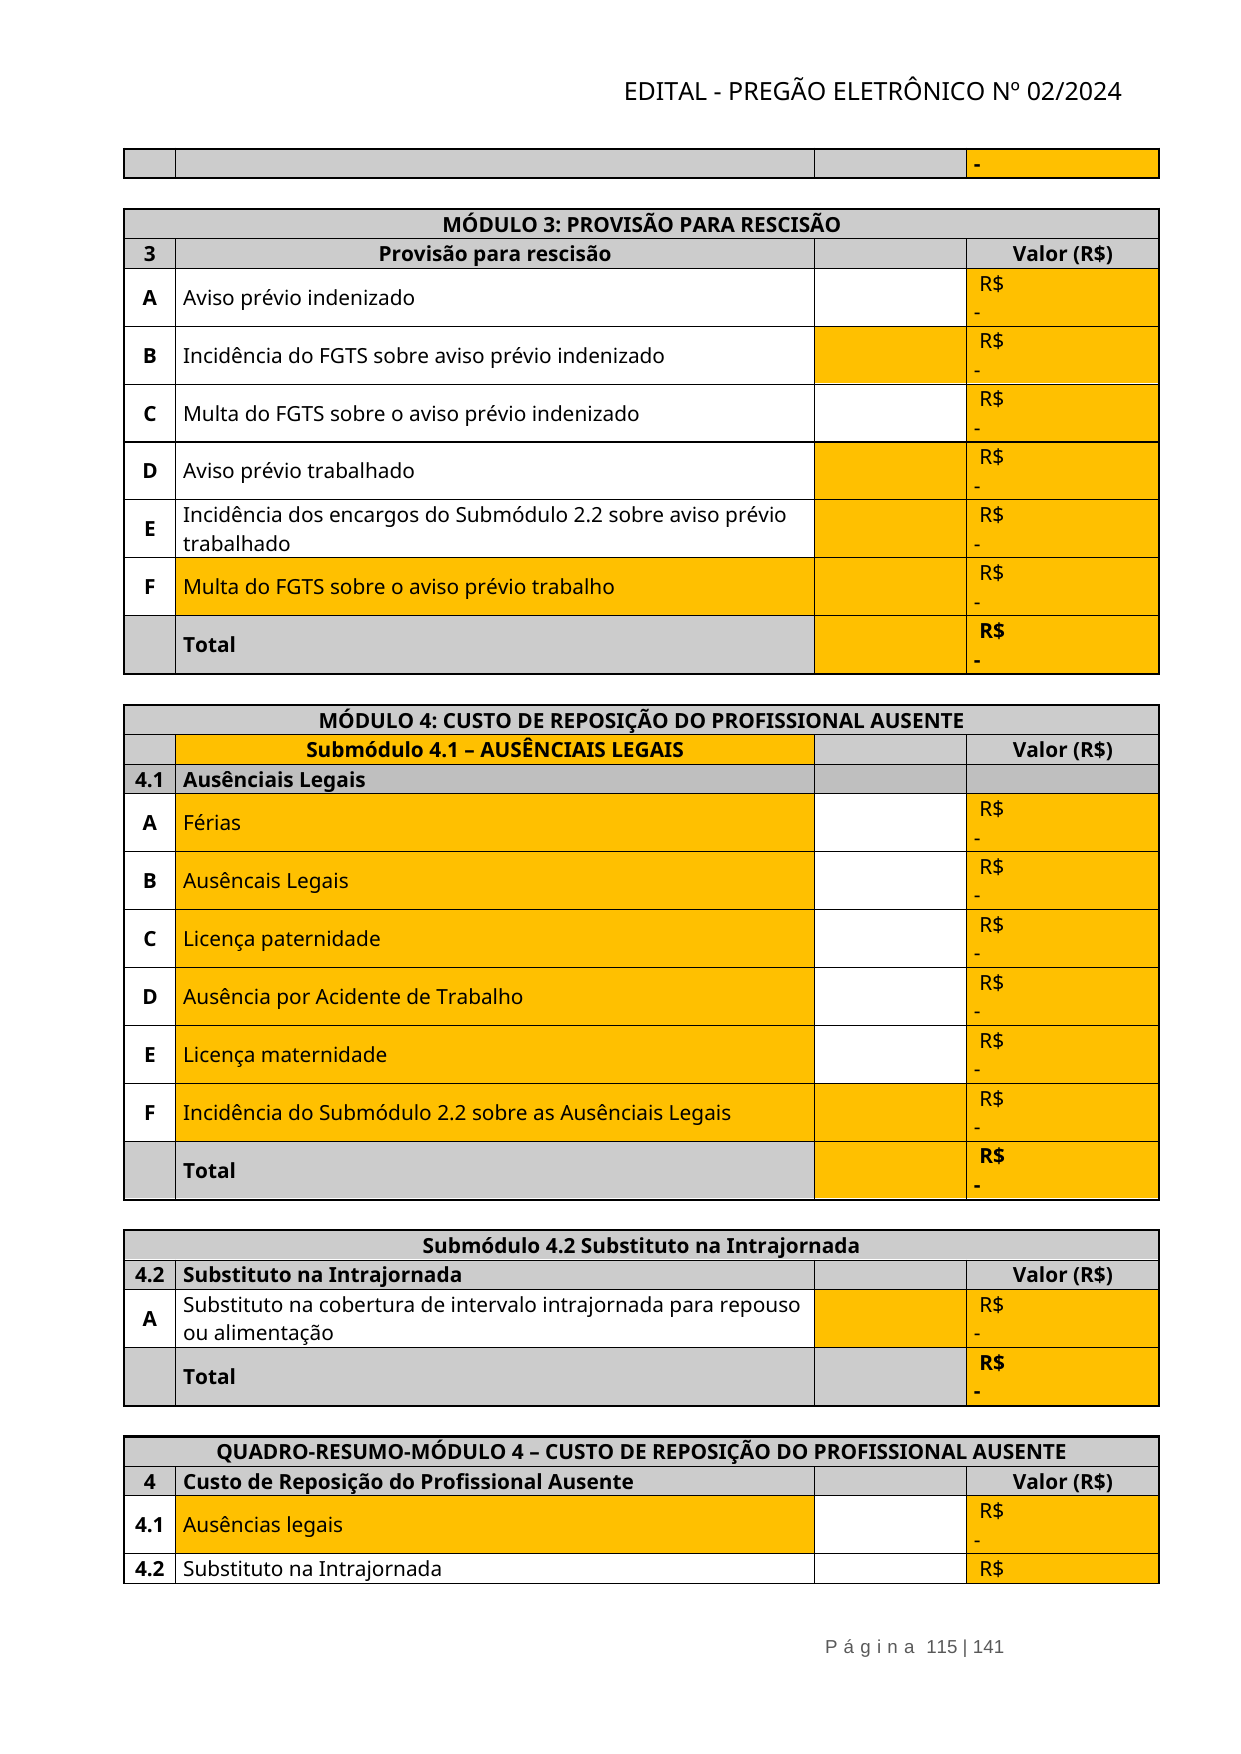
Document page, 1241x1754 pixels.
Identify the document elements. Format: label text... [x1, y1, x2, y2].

table_cell E [125, 500, 175, 557]
table_cell Submódulo 4.1 – AUSÊNCIAIS LEGAIS [176, 735, 814, 764]
table_cell [124, 1407, 176, 1435]
table_cell [125, 150, 175, 177]
table_cell R$ - [967, 616, 1158, 673]
table_cell Total [176, 616, 814, 673]
table_cell [815, 385, 966, 441]
table_cell Total [176, 1348, 814, 1405]
table_cell F [125, 1084, 175, 1141]
table_cell [815, 1290, 966, 1347]
table_cell [814, 675, 966, 704]
table_cell [815, 794, 966, 851]
table_cell [814, 179, 966, 208]
table_cell [815, 1467, 966, 1495]
table_cell [176, 150, 814, 177]
table_cell QUADRO-RESUMO-MÓDULO 4 – CUSTO DE REPOSIÇÃO DO PROFISSIONAL AUSENTE [125, 1438, 1158, 1466]
table_cell [967, 150, 1158, 177]
table_cell R$ - [967, 385, 1158, 441]
table_cell [966, 675, 1159, 704]
table_cell [125, 616, 175, 673]
table_cell [815, 558, 966, 615]
table_cell 4.1 [125, 765, 175, 793]
table_cell [815, 239, 966, 268]
table_cell Valor (R$) [967, 1467, 1158, 1495]
table_cell [815, 765, 966, 793]
table_cell Submódulo 4.2 Substituto na Intrajornada [125, 1231, 1158, 1259]
table_cell [815, 443, 966, 499]
table_cell [966, 1407, 1159, 1435]
table_cell Substituto na Intrajornada [176, 1554, 814, 1583]
table_cell A [125, 794, 175, 851]
table_cell R$ - [967, 327, 1158, 383]
table_cell C [125, 385, 175, 441]
table_cell Valor (R$) [967, 239, 1158, 268]
table_cell Ausêncais Legais [176, 852, 814, 909]
table_cell MÓDULO 4: CUSTO DE REPOSIÇÃO DO PROFISSIONAL AUSENTE [125, 706, 1158, 734]
table_cell [176, 1201, 814, 1229]
table_cell B [125, 852, 175, 909]
table_cell Incidência do Submódulo 2.2 sobre as Ausênciais Legais [176, 1084, 814, 1141]
table_cell C [125, 910, 175, 967]
table_cell R$ - [967, 910, 1158, 967]
table_cell [815, 910, 966, 967]
table_cell R$ - [967, 500, 1158, 557]
table_cell Provisão para rescisão [176, 239, 814, 268]
table_cell [815, 1496, 966, 1553]
table_cell R$ - [967, 794, 1158, 851]
table_cell 4.2 [125, 1554, 175, 1583]
table_cell R$ - [967, 852, 1158, 909]
table_cell 4.2 [125, 1261, 175, 1289]
table_cell [814, 1407, 966, 1435]
table_cell B [125, 327, 175, 383]
table_cell D [125, 968, 175, 1025]
table_cell [124, 1201, 176, 1229]
table_cell Ausências legais [176, 1496, 814, 1553]
table_cell Férias [176, 794, 814, 851]
table_cell [815, 327, 966, 383]
table_cell Licença maternidade [176, 1026, 814, 1083]
table_cell Custo de Reposição do Profissional Ausente [176, 1467, 814, 1495]
table_cell Multa do FGTS sobre o aviso prévio trabalho [176, 558, 814, 615]
table_cell [815, 500, 966, 557]
table_cell Substituto na Intrajornada [176, 1261, 814, 1289]
table_cell [815, 1026, 966, 1083]
table_cell [966, 1201, 1159, 1229]
table_cell [815, 852, 966, 909]
table_cell Aviso prévio indenizado [176, 269, 814, 326]
table_cell Incidência dos encargos do Submódulo 2.2 sobre aviso prévio trabalhado [176, 500, 814, 557]
table_cell Total [176, 1142, 814, 1198]
table_cell Valor (R$) [967, 735, 1158, 764]
table_cell [125, 1348, 175, 1405]
table_cell [176, 675, 814, 704]
table_cell R$ - [967, 1026, 1158, 1083]
table_cell [124, 179, 176, 208]
table_cell 4 [125, 1467, 175, 1495]
table_cell Ausência por Acidente de Trabalho [176, 968, 814, 1025]
table_cell R$ - [967, 968, 1158, 1025]
table_cell R$ - [967, 1554, 1158, 1583]
table_cell [815, 735, 966, 764]
table_cell A [125, 1290, 175, 1347]
table_cell [124, 675, 176, 704]
table_cell Ausênciais Legais [176, 765, 814, 793]
table_cell [815, 1142, 966, 1198]
table_cell [815, 1261, 966, 1289]
table_cell R$ - [967, 1496, 1158, 1553]
table_cell [815, 1084, 966, 1141]
table_cell R$ - [967, 1290, 1158, 1347]
table_cell F [125, 558, 175, 615]
table_cell [814, 1201, 966, 1229]
table_cell [967, 765, 1158, 793]
table_cell Valor (R$) [967, 1261, 1158, 1289]
table_cell Multa do FGTS sobre o aviso prévio indenizado [176, 385, 814, 441]
table_cell R$ - [967, 269, 1158, 326]
table_cell [125, 735, 175, 764]
table_cell R$ - [967, 558, 1158, 615]
table_cell R$ - [967, 1142, 1158, 1198]
table_cell [815, 150, 966, 177]
table_cell [176, 1407, 814, 1435]
table_cell [815, 269, 966, 326]
table_cell R$ - [967, 1084, 1158, 1141]
table_cell 3 [125, 239, 175, 268]
table_cell Licença paternidade [176, 910, 814, 967]
table_cell [815, 968, 966, 1025]
table_cell D [125, 443, 175, 499]
table_cell [125, 1142, 175, 1198]
table_cell Incidência do FGTS sobre aviso prévio indenizado [176, 327, 814, 383]
table_cell MÓDULO 3: PROVISÃO PARA RESCISÃO [125, 210, 1158, 238]
table_cell Aviso prévio trabalhado [176, 443, 814, 499]
table_cell Substituto na cobertura de intervalo intrajornada para repouso ou alimentação [176, 1290, 814, 1347]
table_cell [815, 1554, 966, 1583]
table_cell [815, 616, 966, 673]
table_cell R$ - [967, 443, 1158, 499]
table_cell [815, 1348, 966, 1405]
table_cell A [125, 269, 175, 326]
table_cell R$ - [967, 1348, 1158, 1405]
table_cell 4.1 [125, 1496, 175, 1553]
table_cell [966, 179, 1159, 208]
table_cell [176, 179, 814, 208]
table_cell E [125, 1026, 175, 1083]
